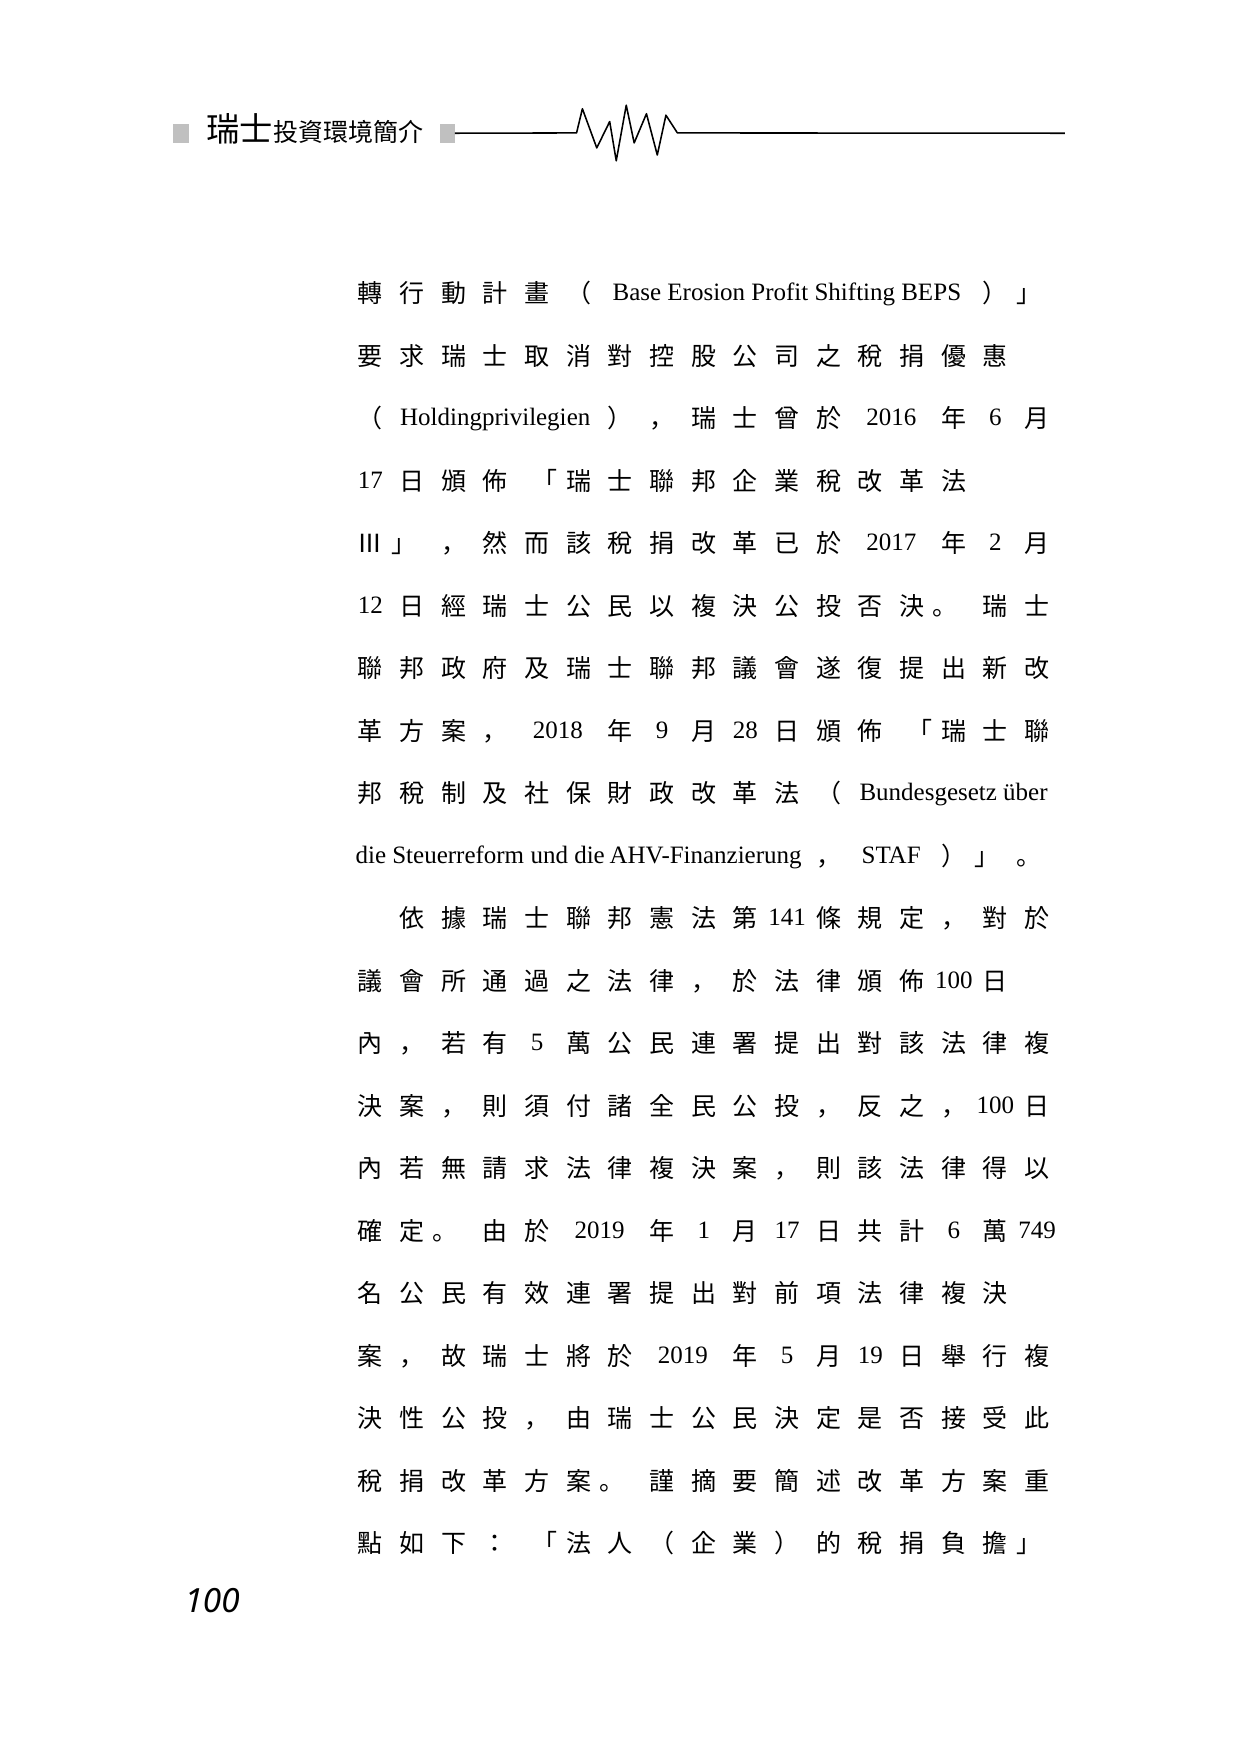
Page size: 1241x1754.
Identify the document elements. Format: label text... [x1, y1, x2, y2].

text 依據瑞士聯邦憲法第141條規定，對於議會所通過之法律，於法律頒佈100日內，若有5萬公民連署提出對該法律複決案，則須付諸全民公投，反之，100日內若無請求法律複決案，則該法律得以確定。由於2019年1月17日共計6萬749名公民有效連署提出對前項法律複決案，故瑞士將於2019年5月19日舉行複決性公投，由瑞士公民決定是否接受此稅捐改革方案。謹摘要簡述改革方案重點如下：「法人（企業）的稅捐負擔」 [330, 875, 1058, 1563]
text 轉行動計畫（Base Erosion Profit Shifting BEPS）」要求瑞士取消對控股公司之稅捐優惠（Holdingprivilegien），瑞士曾於2016年6月17日頒佈「瑞士聯邦企業稅改革法Ⅲ」，然而該稅捐改革已於2017年2月12日經瑞士公民以複決公投否決。瑞士聯邦政府及瑞士聯邦議會遂復提出新改革方案，2018年9月28日頒佈「瑞士聯邦稅制及社保財政改革法（Bundesgesetz über die Steuerreform und die AHV-Finanzierung，STAF）」。 [330, 250, 1058, 875]
